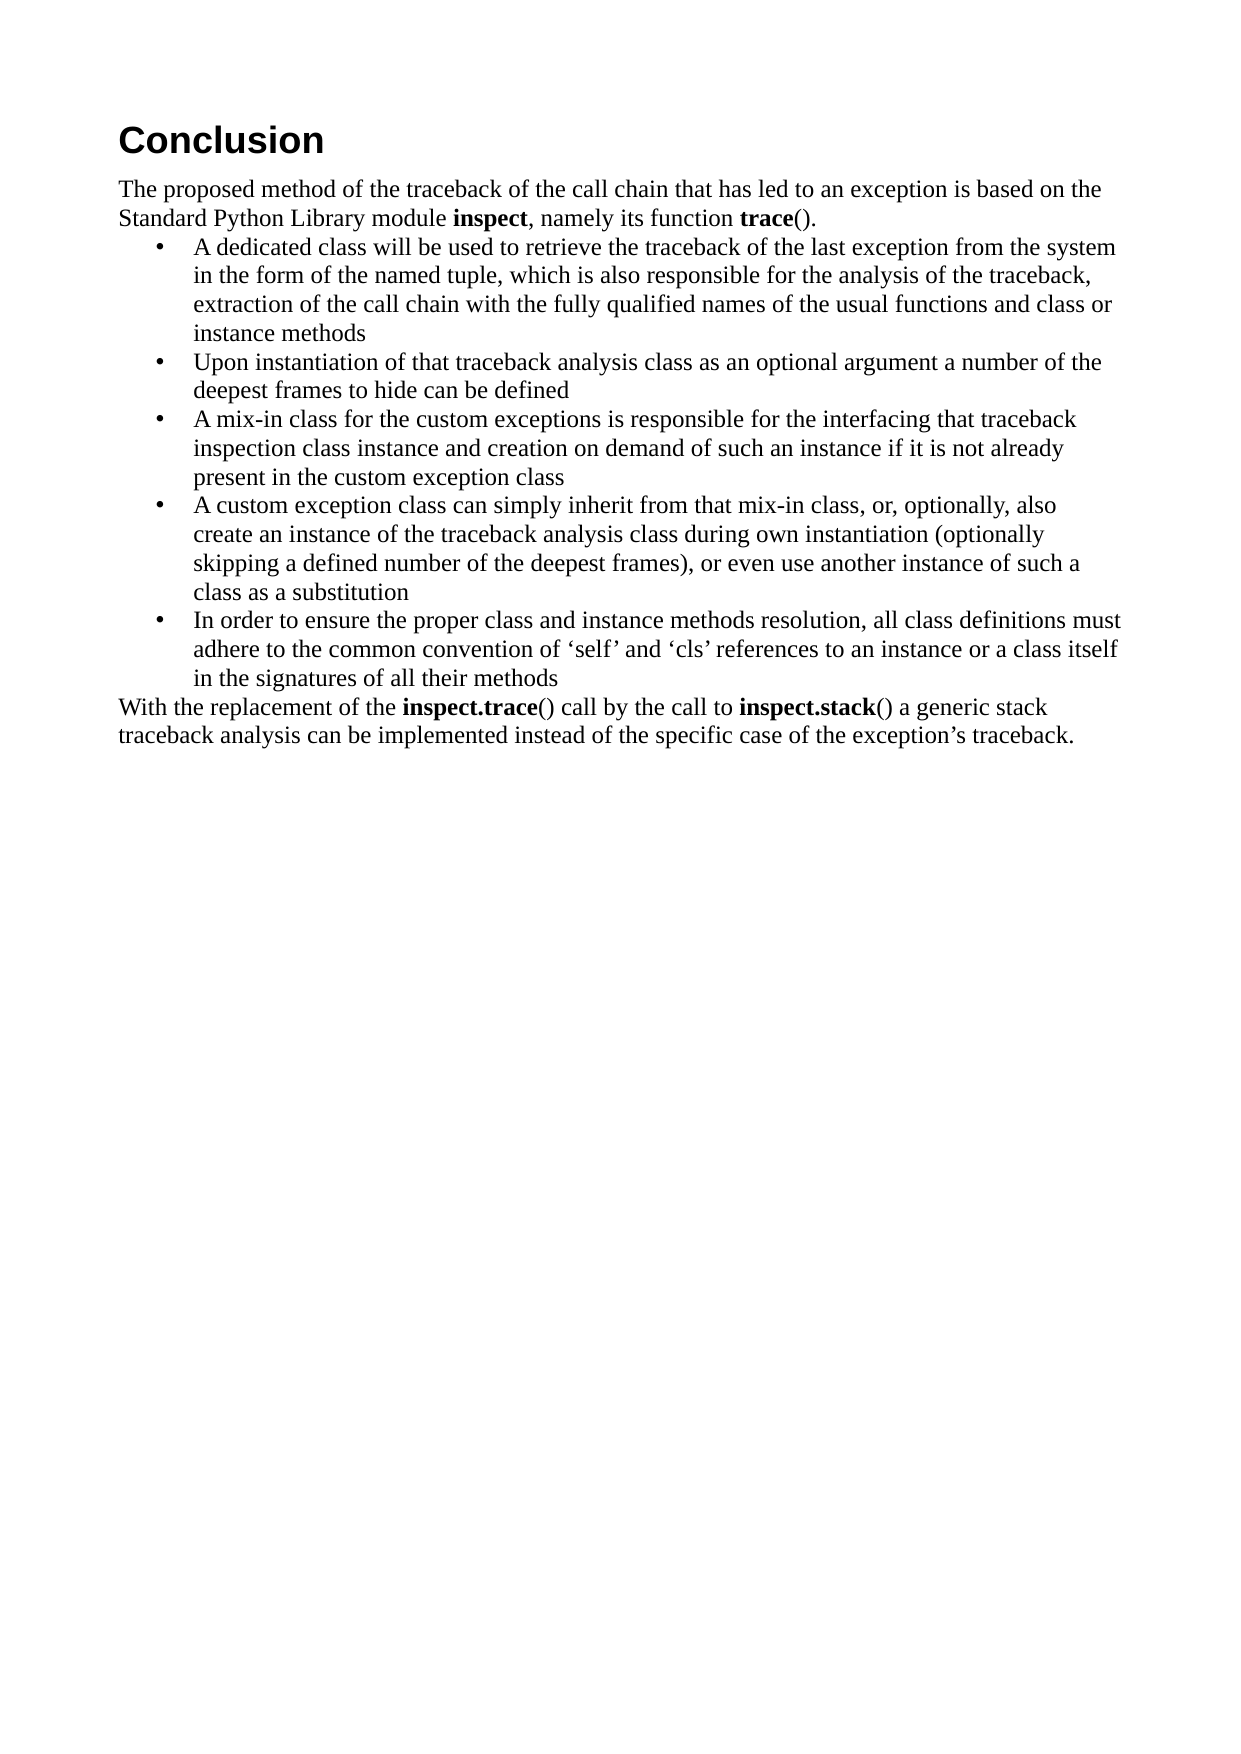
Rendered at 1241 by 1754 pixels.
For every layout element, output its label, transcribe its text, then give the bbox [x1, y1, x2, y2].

text The proposed method of the traceback of the call chain that has led to an exception is based on the Standard Python Library module inspect, namely its function trace(). [118, 174, 1122, 232]
list In order to ensure the proper class and instance methods resolution, all class definitions must adhere to the common convention of ‘self’ and ‘cls’ references to an instance or a class itself in the signatures of all their methods [156, 606, 1122, 692]
text With the replacement of the inspect.trace() call by the call to inspect.stack() a generic stack traceback analysis can be implemented instead of the specific case of the exception’s traceback. [118, 692, 1122, 749]
list Upon instantiation of that traceback analysis class as an optional argument a number of the deepest frames to hide can be defined [156, 347, 1122, 404]
list A mix-in class for the custom exceptions is responsible for the interfacing that traceback inspection class instance and creation on demand of such an instance if it is not already present in the custom exception class [156, 404, 1122, 491]
list A dedicated class will be used to retrieve the traceback of the last exception from the system in the form of the named tuple, which is also responsible for the analysis of the traceback, extraction of the call chain with the fully qualified names of the usual functions and class or instance methods [156, 232, 1122, 347]
list A custom exception class can simply inherit from that mix-in class, or, optionally, also create an instance of the traceback analysis class during own instantiation (optionally skipping a defined number of the deepest frames), or even use another instance of such a class as a substitution [156, 491, 1122, 606]
subtitle Conclusion [118, 118, 1122, 162]
